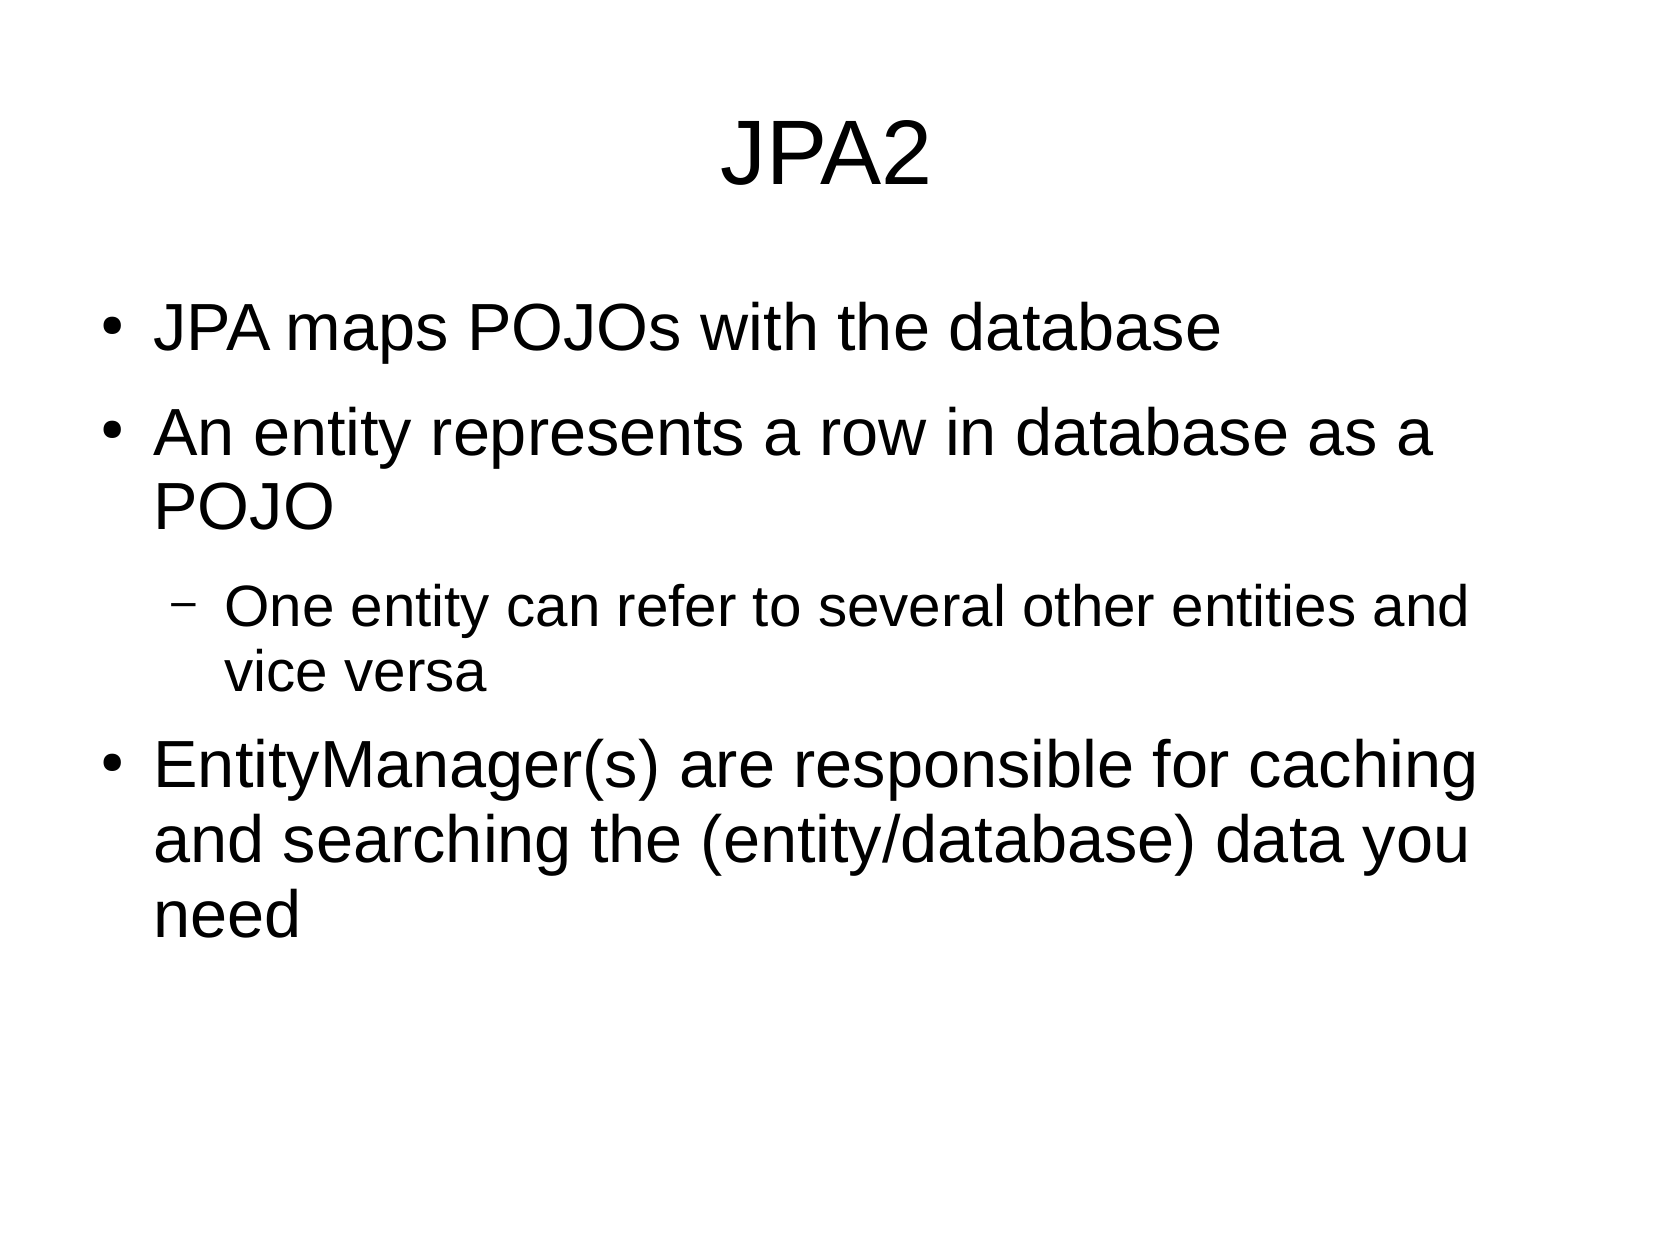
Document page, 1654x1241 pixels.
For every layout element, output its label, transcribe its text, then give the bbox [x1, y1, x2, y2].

list JPA maps POJOs with the database An entity represents a row in database as a POJO One entity can refer to several other entities and vice versa EntityManager(s) are responsible for caching and searching the (entity/database) data you need [82, 290, 1571, 1010]
title JPA2 [82, 49, 1571, 257]
